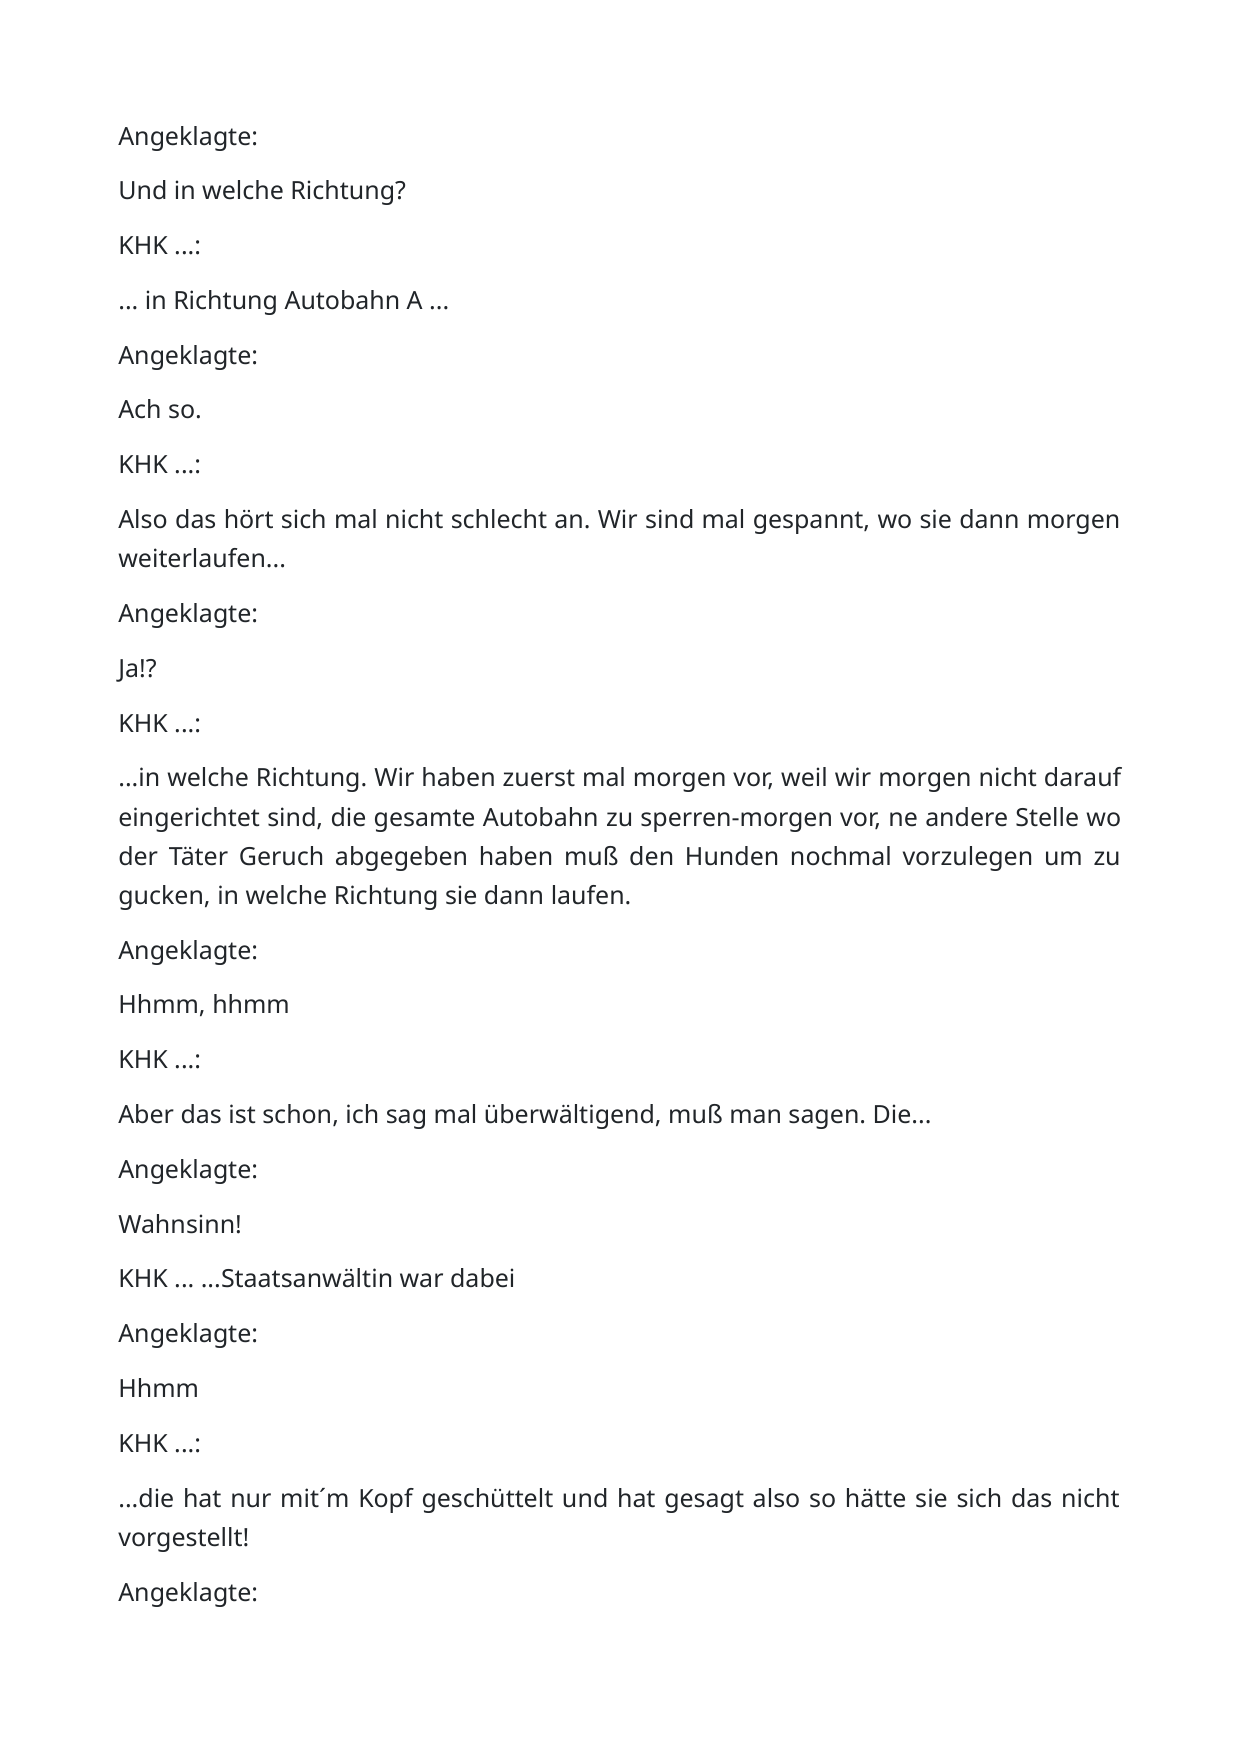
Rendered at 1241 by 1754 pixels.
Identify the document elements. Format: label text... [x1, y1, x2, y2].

text ...in welche Richtung. Wir haben zuerst mal morgen vor, weil wir morgen nicht darauf eingerichtet sind, die gesamte Autobahn zu sperren-morgen vor, ne andere Stelle wo der Täter Geruch abgegeben haben muß den Hunden nochmal vorzulegen um zu gucken, in welche Richtung sie dann laufen. [118, 760, 1122, 912]
text Und in welche Richtung? [118, 173, 1122, 207]
text KHK ...: [118, 447, 1122, 481]
text Angeklagte: [118, 1316, 1122, 1350]
text Angeklagte: [118, 118, 1122, 152]
text ... in Richtung Autobahn A ... [118, 282, 1122, 317]
text ...die hat nur mit´m Kopf geschüttelt und hat gesagt also so hätte sie sich das nicht vorgestellt! [118, 1480, 1122, 1553]
text KHK ...: [118, 705, 1122, 739]
text Hhmm [118, 1371, 1122, 1405]
text KHK ...: [118, 1425, 1122, 1459]
text Ach so. [118, 392, 1122, 426]
text Angeklagte: [118, 596, 1122, 630]
text Wahnsinn! [118, 1206, 1122, 1240]
text KHK ...: [118, 1042, 1122, 1076]
text Angeklagte: [118, 932, 1122, 966]
text Angeklagte: [118, 1151, 1122, 1186]
text Ja!? [118, 650, 1122, 684]
text Aber das ist schon, ich sag mal überwältigend, muß man sagen. Die... [118, 1097, 1122, 1131]
text KHK ... ...Staatsanwältin war dabei [118, 1261, 1122, 1295]
text KHK ...: [118, 228, 1122, 262]
text Also das hört sich mal nicht schlecht an. Wir sind mal gespannt, wo sie dann morgen weiterlaufen... [118, 502, 1122, 575]
text Hhmm, hhmm [118, 987, 1122, 1021]
text Angeklagte: [118, 1574, 1122, 1608]
text Angeklagte: [118, 337, 1122, 371]
